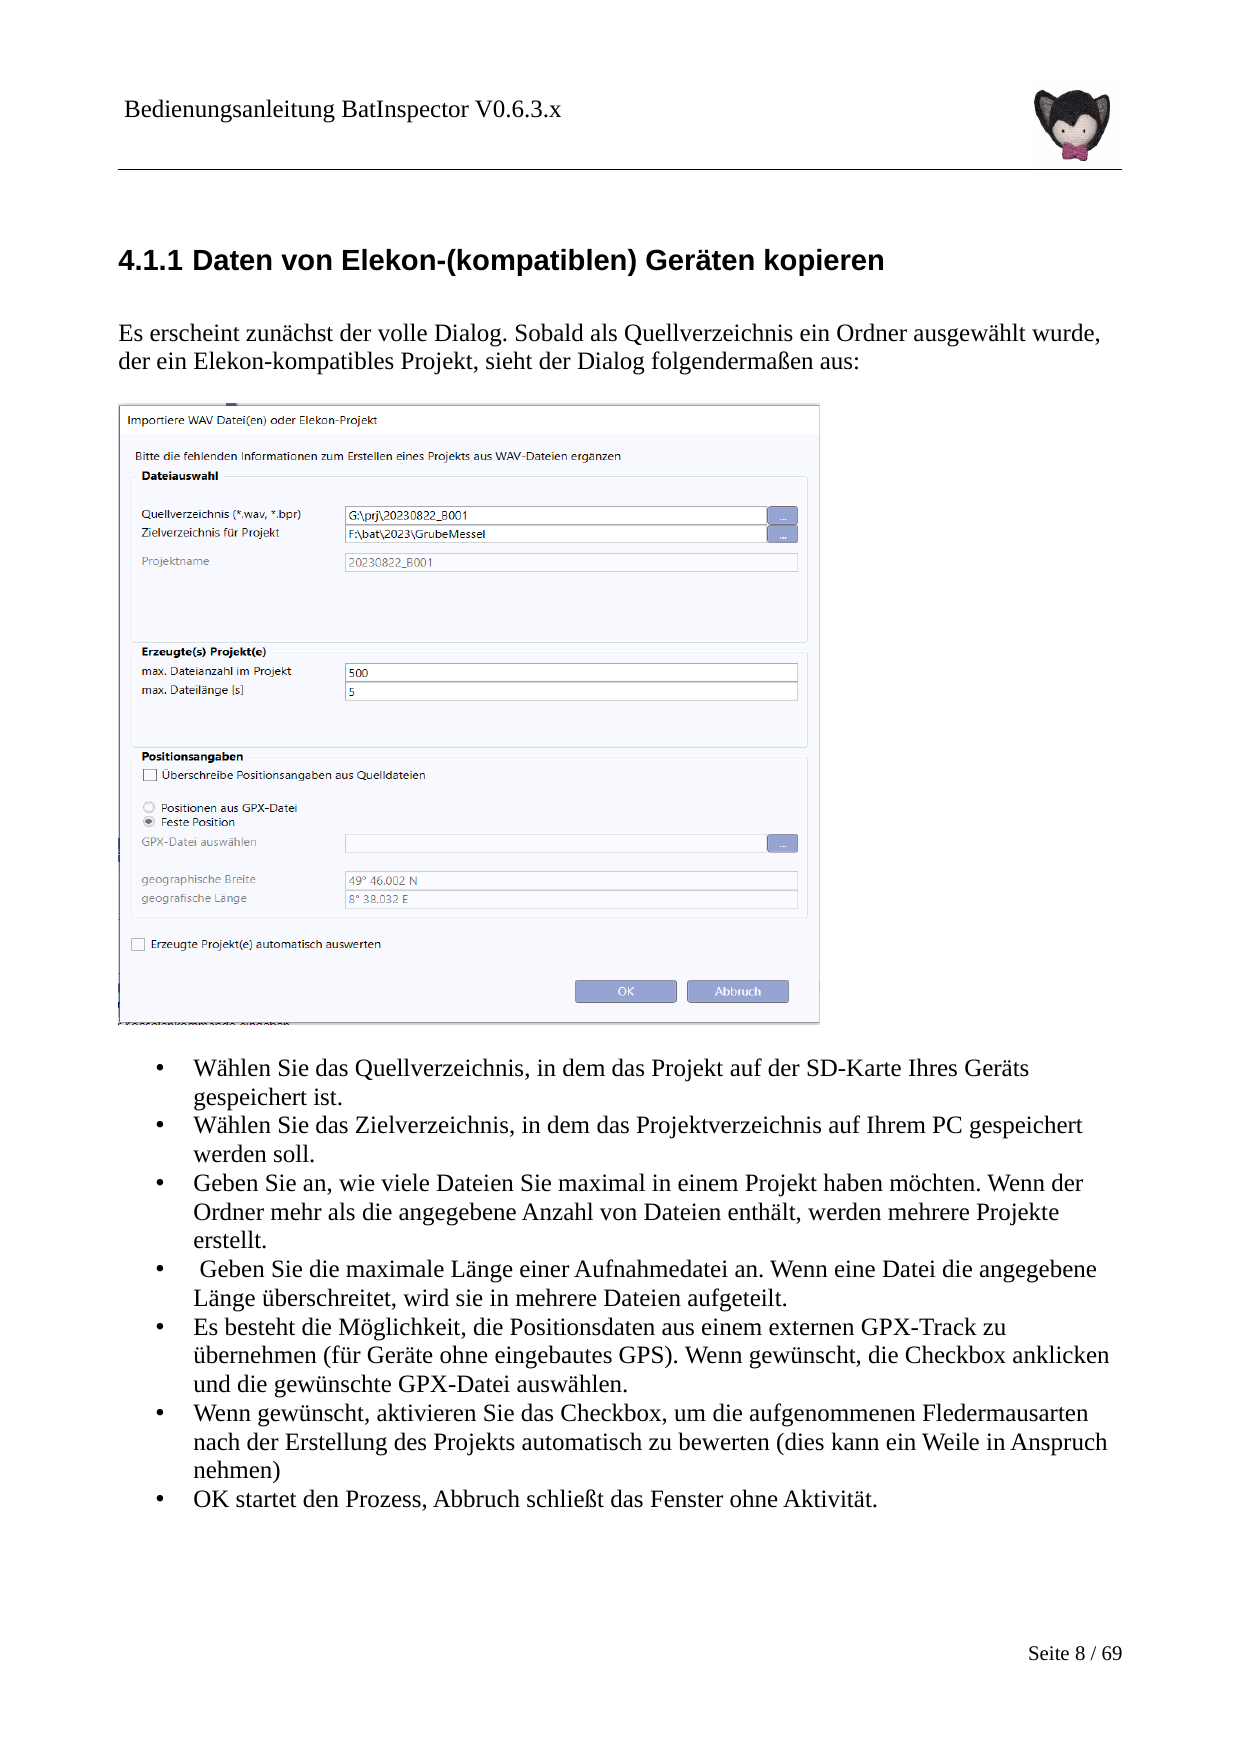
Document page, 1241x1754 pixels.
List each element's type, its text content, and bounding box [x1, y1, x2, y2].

list Wenn gewünscht, aktivieren Sie das Checkbox, um die aufgenommenen Fledermausarten nach der Erstellung des Projekts automatisch zu bewerten (dies kann ein Weile in Anspruch nehmen) [156, 1398, 1122, 1484]
list Geben Sie die maximale Länge einer Aufnahmedatei an. Wenn eine Datei die angegebene Länge überschreitet, wird sie in mehrere Dateien aufgeteilt. [156, 1254, 1122, 1312]
list Es besteht die Möglichkeit, die Positionsdaten aus einem externen GPX-Track zu übernehmen (für Geräte ohne eingebautes GPS). Wenn gewünscht, die Checkbox anklicken und die gewünschte GPX-Datei auswählen. [156, 1312, 1122, 1398]
list OK startet den Prozess, Abbruch schließt das Fenster ohne Aktivität. [156, 1484, 1122, 1513]
text Es erscheint zunächst der volle Dialog. Sobald als Quellverzeichnis ein Ordner ausgewählt wurde, der ein Elekon-kompatibles Projekt, sieht der Dialog folgendermaßen aus: [118, 318, 1122, 375]
subtitle Daten von Elekon-(kompatiblen) Geräten kopieren [118, 243, 1122, 276]
list Wählen Sie das Quellverzeichnis, in dem das Projekt auf der SD-Karte Ihres Geräts gespeichert ist. [156, 1053, 1122, 1111]
picture [1030, 80, 1119, 169]
list Wählen Sie das Zielverzeichnis, in dem das Projektverzeichnis auf Ihrem PC gespeichert werden soll. [156, 1111, 1122, 1168]
list Geben Sie an, wie viele Dateien Sie maximal in einem Projekt haben möchten. Wenn der Ordner mehr als die angegebene Anzahl von Dateien enthält, werden mehrere Projekte erstellt. [156, 1168, 1122, 1254]
picture [118, 403, 820, 1025]
